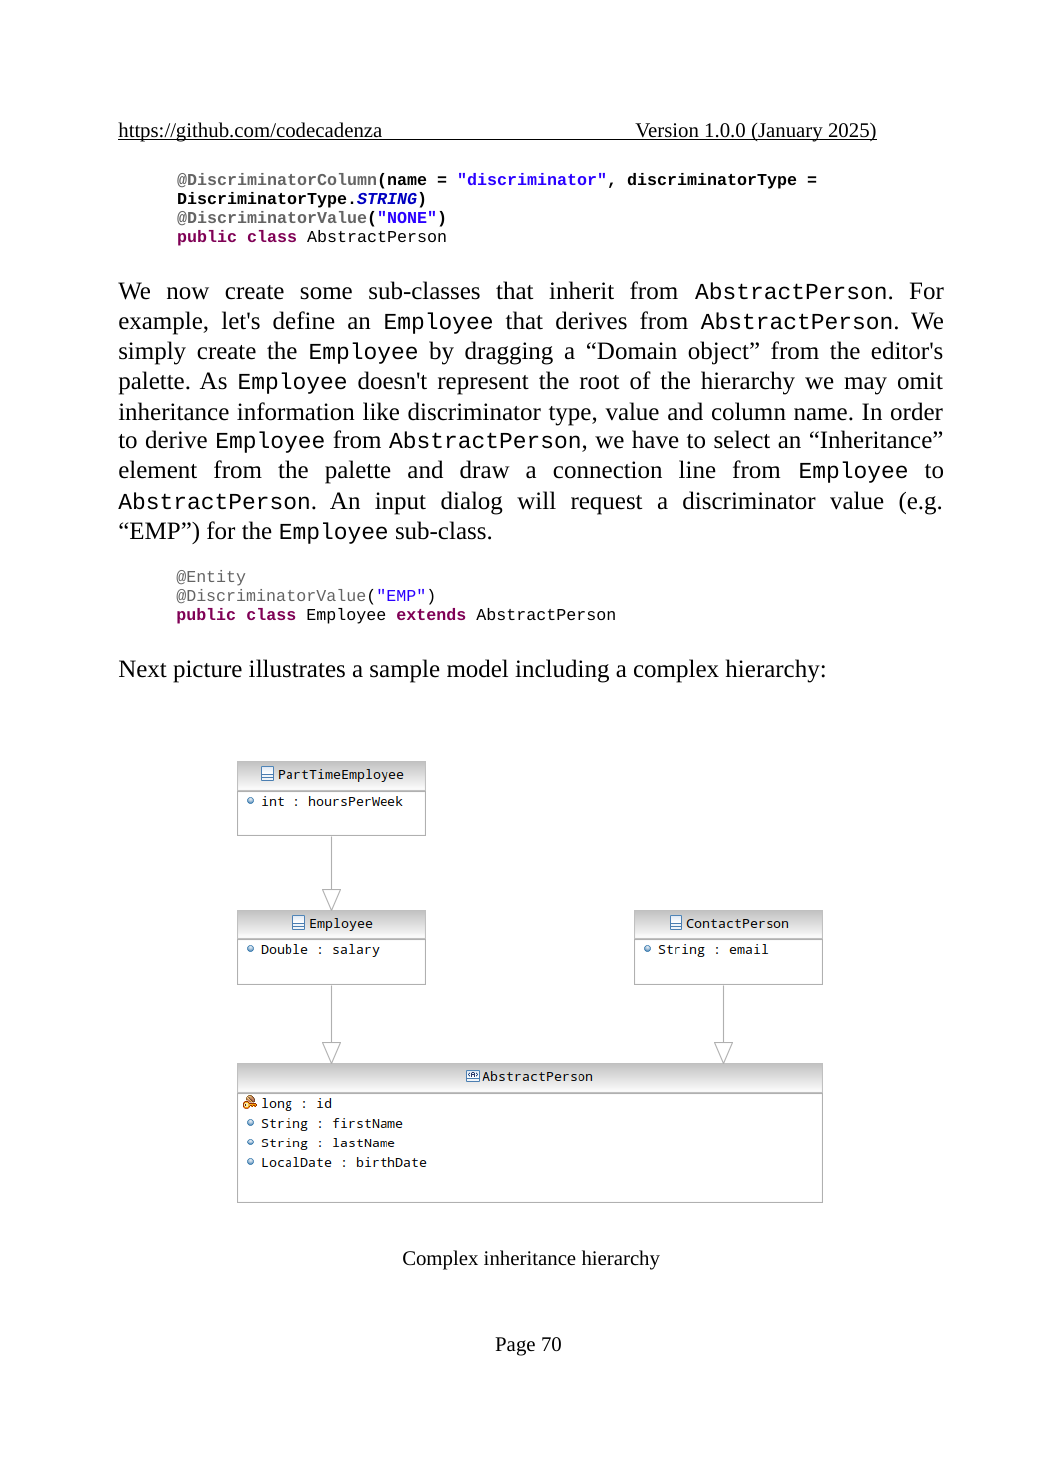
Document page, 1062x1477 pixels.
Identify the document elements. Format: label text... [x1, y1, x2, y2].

text public class AbstractPerson [177, 228, 944, 247]
picture [193, 724, 869, 1247]
text @DiscriminatorValue("EMP") [176, 588, 944, 607]
text @DiscriminatorValue("NONE") [177, 209, 944, 228]
text We now create some sub-classes that inherit from AbstractPerson. For example, let's define an Employee that derives from AbstractPerson. We simply create the Employee by dragging a “Domain object” from the editor's palette. As Employee doesn't represent the root of the hierarchy we may omit inheritance information like discriminator type, value and column name. In order to derive Employee from AbstractPerson, we have to select an “Inheritance” element from the palette and draw a connection line from Employee to AbstractPerson. An input dialog will request a discriminator value (e.g. “EMP”) for the Employee sub-class. [118, 276, 944, 546]
text @Entity [176, 569, 944, 588]
text Complex inheritance hierarchy [193, 1247, 868, 1270]
text public class Employee extends AbstractPerson [176, 607, 944, 626]
text Next picture illustrates a sample model including a complex hierarchy: [118, 654, 944, 683]
text @DiscriminatorColumn(name = "discriminator", discriminatorType = DiscriminatorType.STRING) [177, 172, 944, 209]
